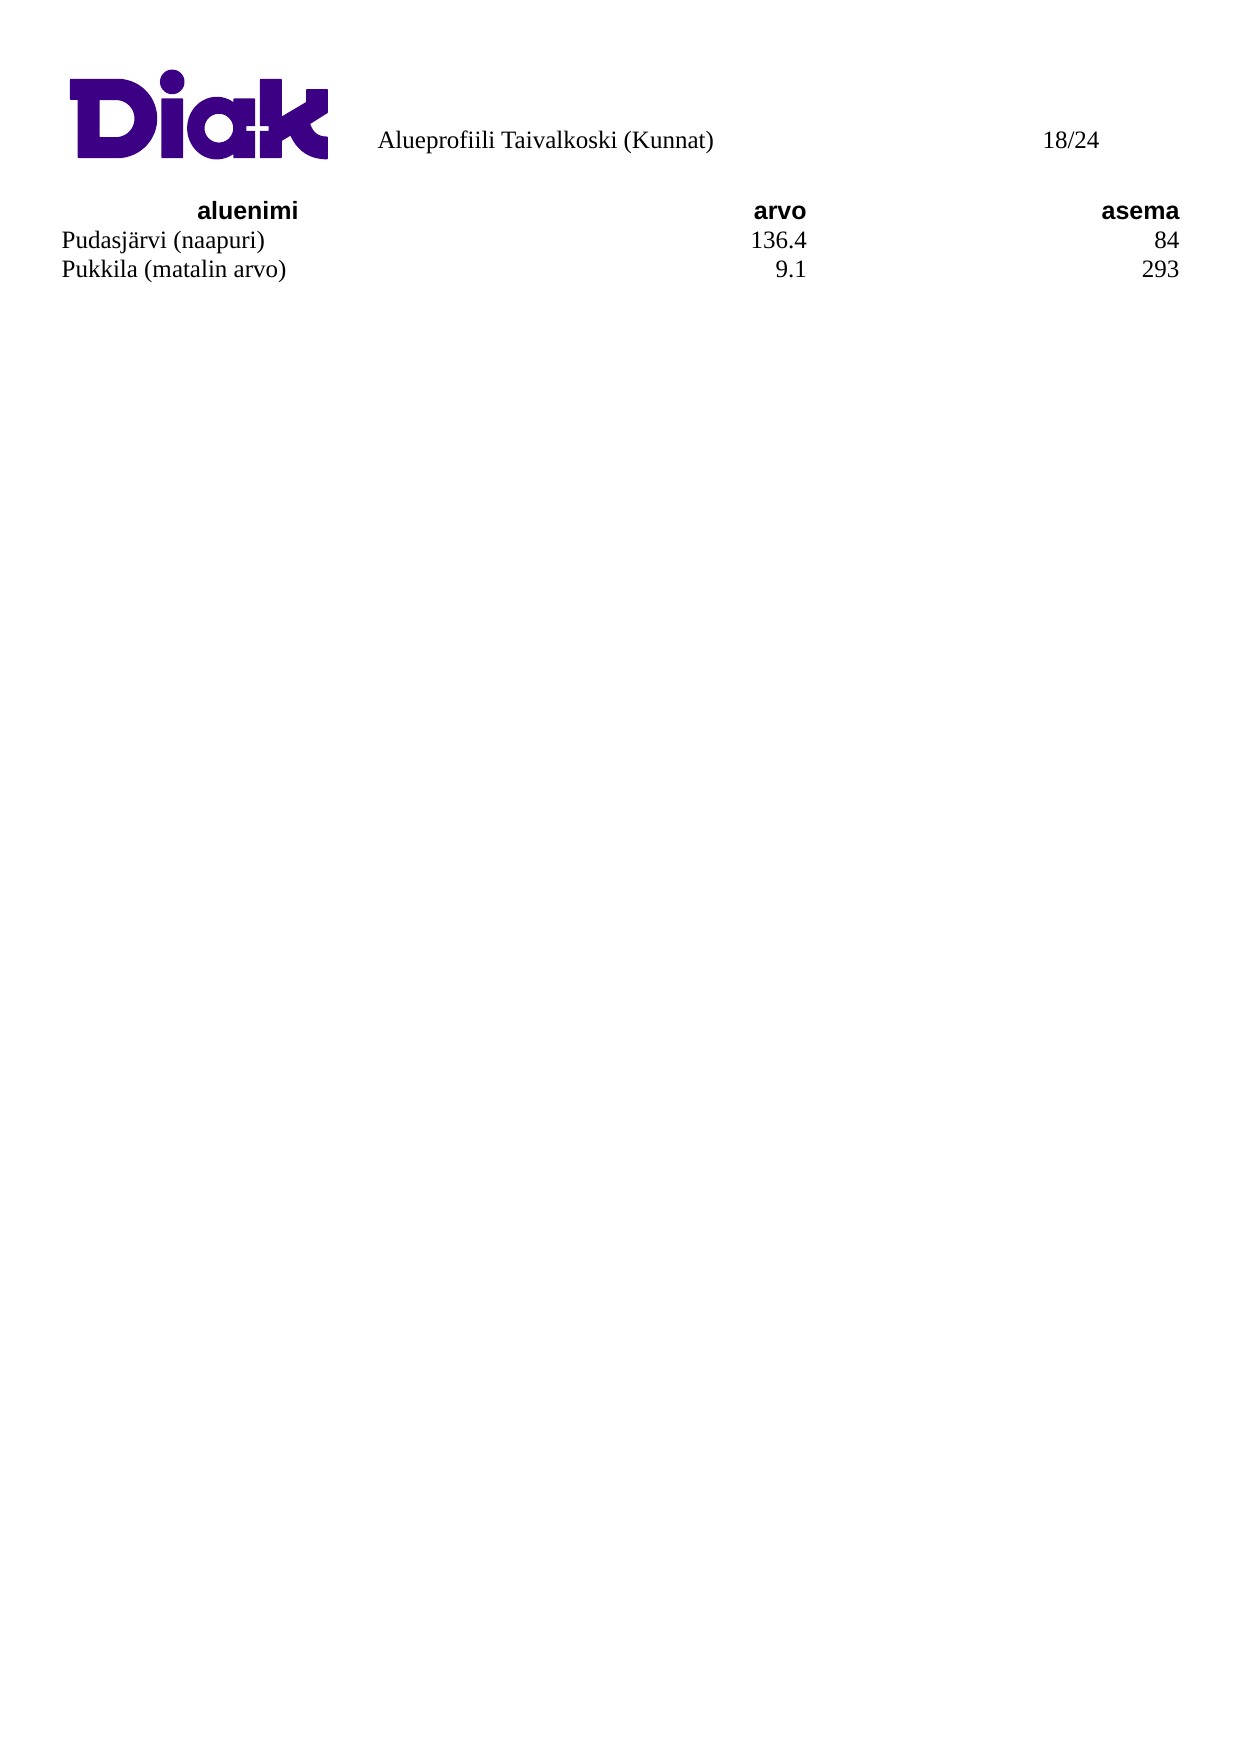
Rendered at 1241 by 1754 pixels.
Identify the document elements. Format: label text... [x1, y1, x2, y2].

table_cell Pudasjärvi (naapuri) [61, 225, 434, 254]
table_cell 136.4 [434, 225, 806, 254]
table_header asema [806, 196, 1179, 225]
table_header arvo [434, 196, 806, 225]
table_cell 84 [806, 225, 1179, 254]
table_cell 293 [806, 254, 1179, 282]
table_cell Pukkila (matalin arvo) [61, 254, 434, 282]
table_header aluenimi [61, 196, 434, 225]
table_cell 9.1 [434, 254, 806, 282]
